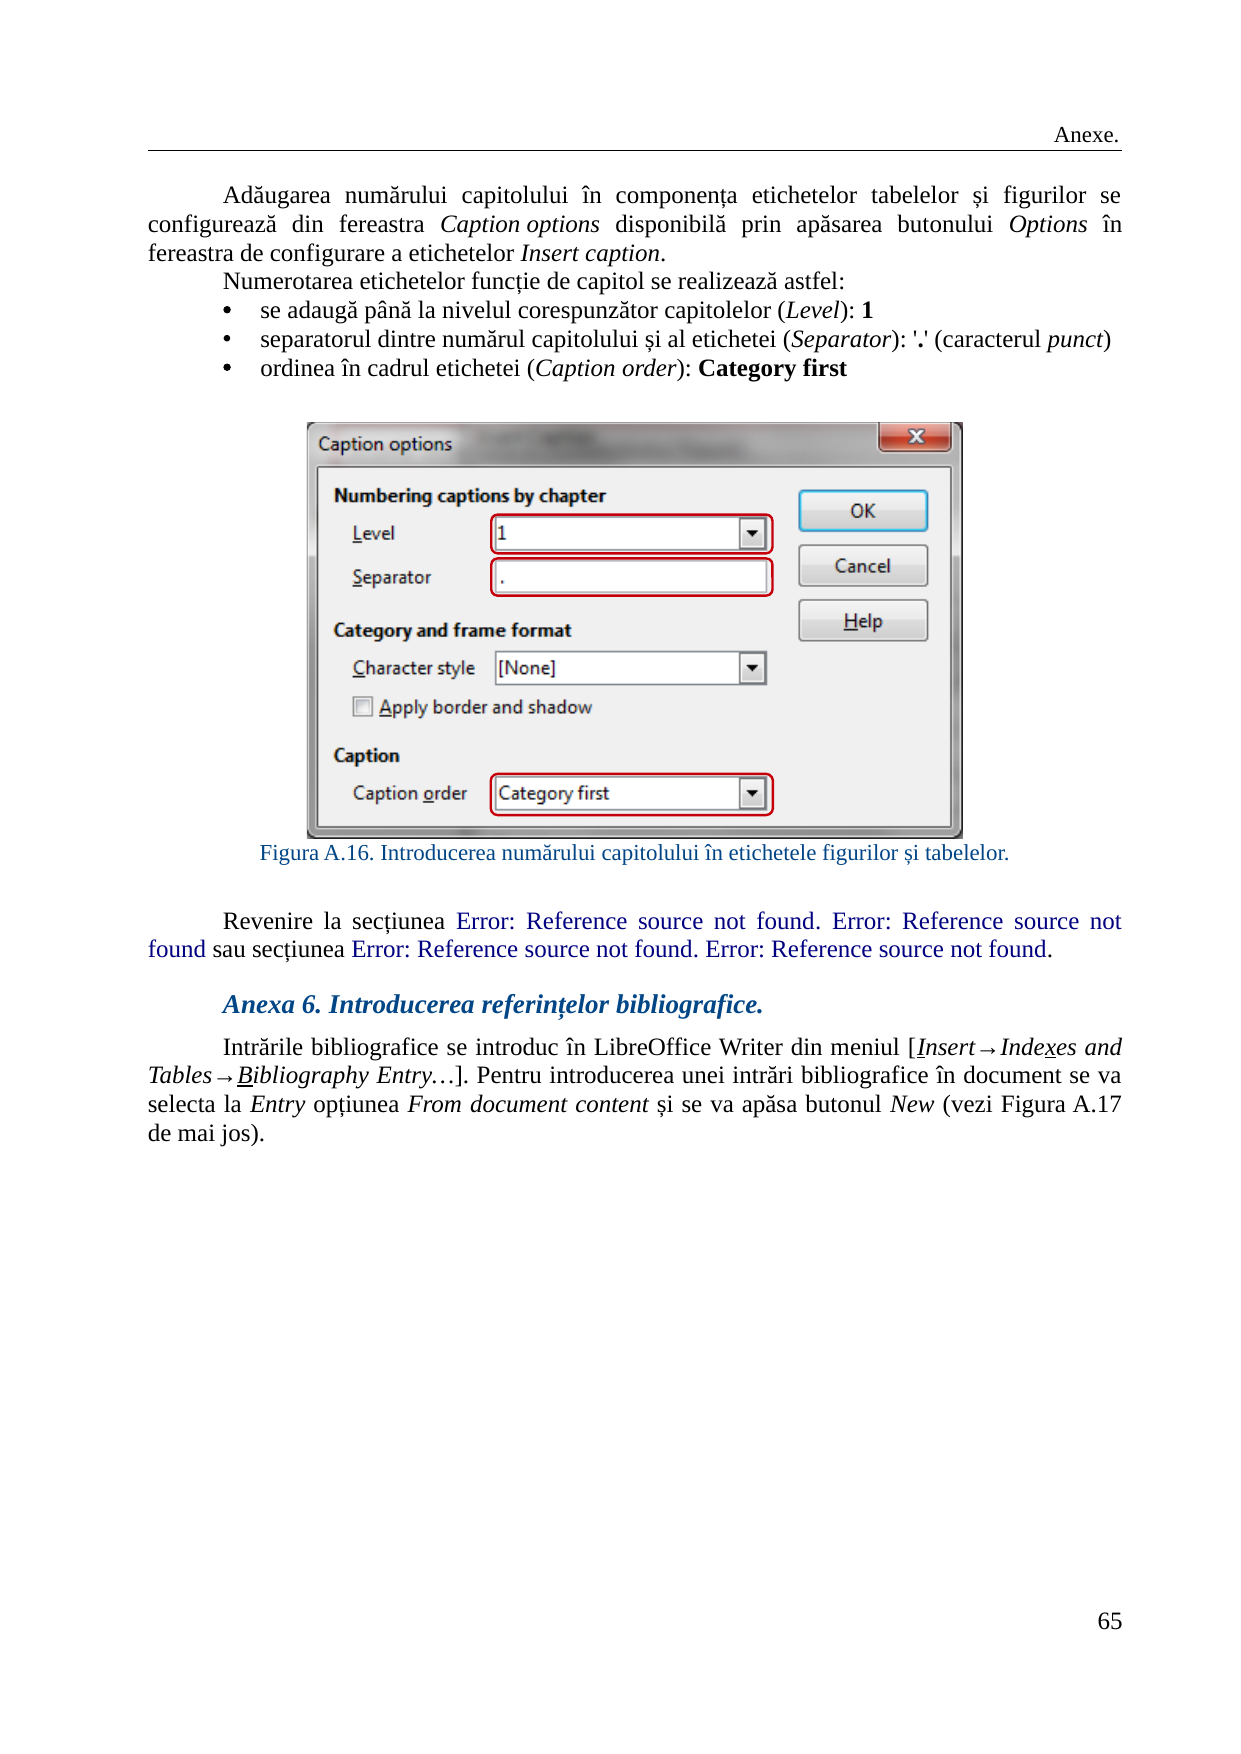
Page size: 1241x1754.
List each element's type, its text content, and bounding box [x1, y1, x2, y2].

picture [306, 422, 963, 839]
text Revenire la secțiunea Error: Reference source not found. Error: Reference source not found sau secțiunea Error: Reference source not found. Error: Reference source not found. [148, 906, 1122, 963]
subtitle Introducerea referințelor bibliografice. [223, 988, 1122, 1019]
text Intrările bibliografice se introduc în LibreOffice Writer din meniul [Insert→Indexes and Tables→Bibliography Entry…]. Pentru introducerea unei intrări bibliografice în document se va selecta la Entry opțiunea From document content și se va apăsa butonul New (vezi Figura A.17 de mai jos). [148, 1032, 1122, 1147]
list se adaugă până la nivelul corespunzător capitolelor (Level): 1 [223, 295, 1122, 324]
list ordinea în cadrul etichetei (Caption order): Category first [223, 353, 1122, 381]
text Adăugarea numărului capitolului în componența etichetelor tabelelor și figurilor se configurează din fereastra Caption options disponibilă prin apăsarea butonului Options în fereastra de configurare a etichetelor Insert caption. [148, 180, 1122, 266]
text Numerotarea etichetelor funcție de capitol se realizează astfel: [148, 266, 1122, 295]
list separatorul dintre numărul capitolului și al etichetei (Separator): '.' (caracterul punct) [223, 324, 1122, 353]
text Figura A.16. Introducerea numărului capitolului în etichetele figurilor și tabelelor. [148, 839, 1122, 865]
